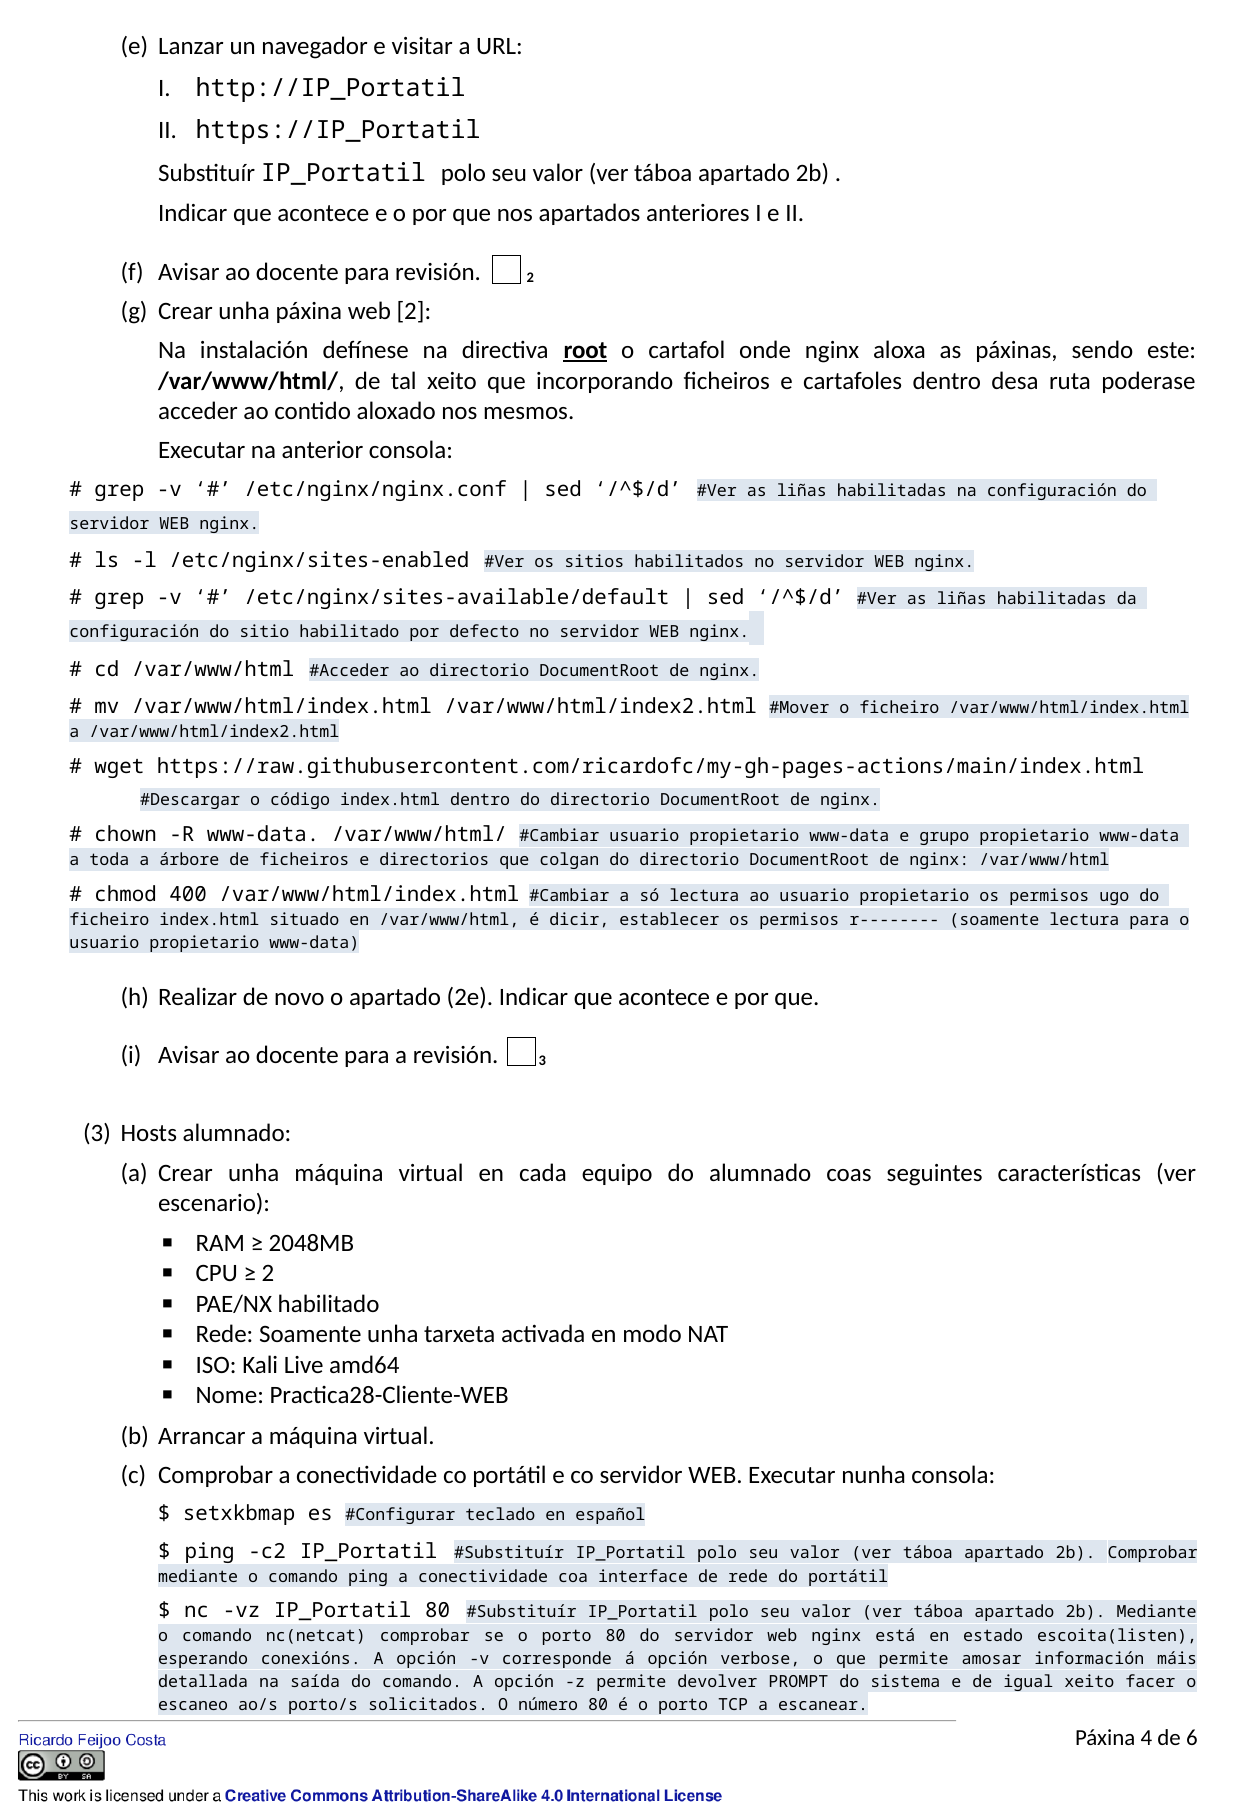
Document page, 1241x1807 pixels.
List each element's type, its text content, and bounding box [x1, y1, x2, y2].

list Na instalación defínese na directiva root o cartafol onde nginx aloxa as páxinas, sendo este: /var/www/html/, de tal xeito que incorporando ficheiros e cartafoles dentro desa ruta poderase acceder ao contido aloxado nos mesmos. [120, 334, 1197, 426]
list Lanzar un navegador e visitar a URL: [120, 30, 1197, 60]
list # wget https://raw.githubusercontent.com/ricardofc/my-gh-pages-actions/main/index.html [34, 751, 1197, 779]
list Rede: Soamente unha tarxeta activada en modo NAT [158, 1318, 1197, 1349]
list Avisar ao docente para a revisión. 3 [120, 1039, 1197, 1069]
list Crear unha máquina virtual en cada equipo do alumnado coas seguintes características (ver escenario): [120, 1157, 1197, 1218]
list Indicar que acontece e o por que nos apartados anteriores I e II. [120, 198, 1197, 228]
list http://IP_Portatil [158, 69, 1197, 103]
list # chmod 400 /var/www/html/index.html #Cambiar a só lectura ao usuario propietario os permisos ugo do ficheiro index.html situado en /var/www/html, é dicir, establecer os permisos r-------- (soamente lectura para o usuario propietario www-data) [34, 879, 1197, 953]
list Comprobar a conectividade co portátil e co servidor WEB. Executar nunha consola: [120, 1459, 1197, 1490]
list Avisar ao docente para revisión. 2 [120, 256, 1197, 286]
picture [8, 1715, 957, 1806]
list # ls -l /etc/nginx/sites-enabled #Ver os sitios habilitados no servidor WEB nginx. [34, 545, 1197, 574]
list Substituír IP_Portatil polo seu valor (ver táboa apartado 2b) . [120, 155, 1197, 189]
list ISO: Kali Live amd64 [158, 1349, 1197, 1379]
list #Descargar o código index.html dentro do directorio DocumentRoot de nginx. [104, 788, 1197, 811]
list Crear unha páxina web [2]: [120, 295, 1197, 326]
list # grep -v ‘#’ /etc/nginx/sites-available/default | sed ‘/^$/d’ #Ver as liñas habilitadas da configuración do sitio habilitado por defecto no servidor WEB nginx. [34, 582, 1197, 645]
list # cd /var/www/html #Acceder ao directorio DocumentRoot de nginx. [34, 654, 1197, 682]
list $ ping -c2 IP_Portatil #Substituír IP_Portatil polo seu valor (ver táboa apartado 2b). Comprobar mediante o comando ping a conectividade coa interface de rede do portátil [120, 1536, 1197, 1587]
list CPU ≥ 2 [158, 1257, 1197, 1288]
list $ nc -vz IP_Portatil 80 #Substituír IP_Portatil polo seu valor (ver táboa apartado 2b). Mediante o comando nc(netcat) comprobar se o porto 80 do servidor web nginx está en estado escoita(listen), esperando conexións. A opción -v corresponde á opción verbose, o que permite amosar información máis detallada na saída do comando. A opción -z permite devolver PROMPT do sistema e de igual xeito facer o escaneo ao/s porto/s solicitados. O número 80 é o porto TCP a escanear. [120, 1596, 1197, 1715]
list # grep -v ‘#’ /etc/nginx/nginx.conf | sed ‘/^$/d’ #Ver as liñas habilitadas na configuración do servidor WEB nginx. [34, 474, 1197, 536]
list Arrancar a máquina virtual. [120, 1420, 1197, 1451]
list Realizar de novo o apartado (2e). Indicar que acontece e por que. [120, 981, 1197, 1011]
list PAE/NX habilitado [158, 1288, 1197, 1318]
list https://IP_Portatil [158, 112, 1197, 146]
list # chown -R www-data. /var/www/html/ #Cambiar usuario propietario www-data e grupo propietario www-data a toda a árbore de ficheiros e directorios que colgan do directorio DocumentRoot de nginx: /var/www/html [34, 819, 1197, 871]
list Executar na anterior consola: [120, 435, 1197, 465]
list Hosts alumnado: [83, 1118, 1197, 1148]
list $ setxkbmap es #Configurar teclado en español [122, 1498, 1197, 1527]
list # mv /var/www/html/index.html /var/www/html/index2.html #Mover o ficheiro /var/www/html/index.html a /var/www/html/index2.html [34, 691, 1197, 742]
list RAM ≥ 2048MB [158, 1227, 1197, 1257]
list Nome: Practica28-Cliente-WEB [158, 1379, 1197, 1410]
